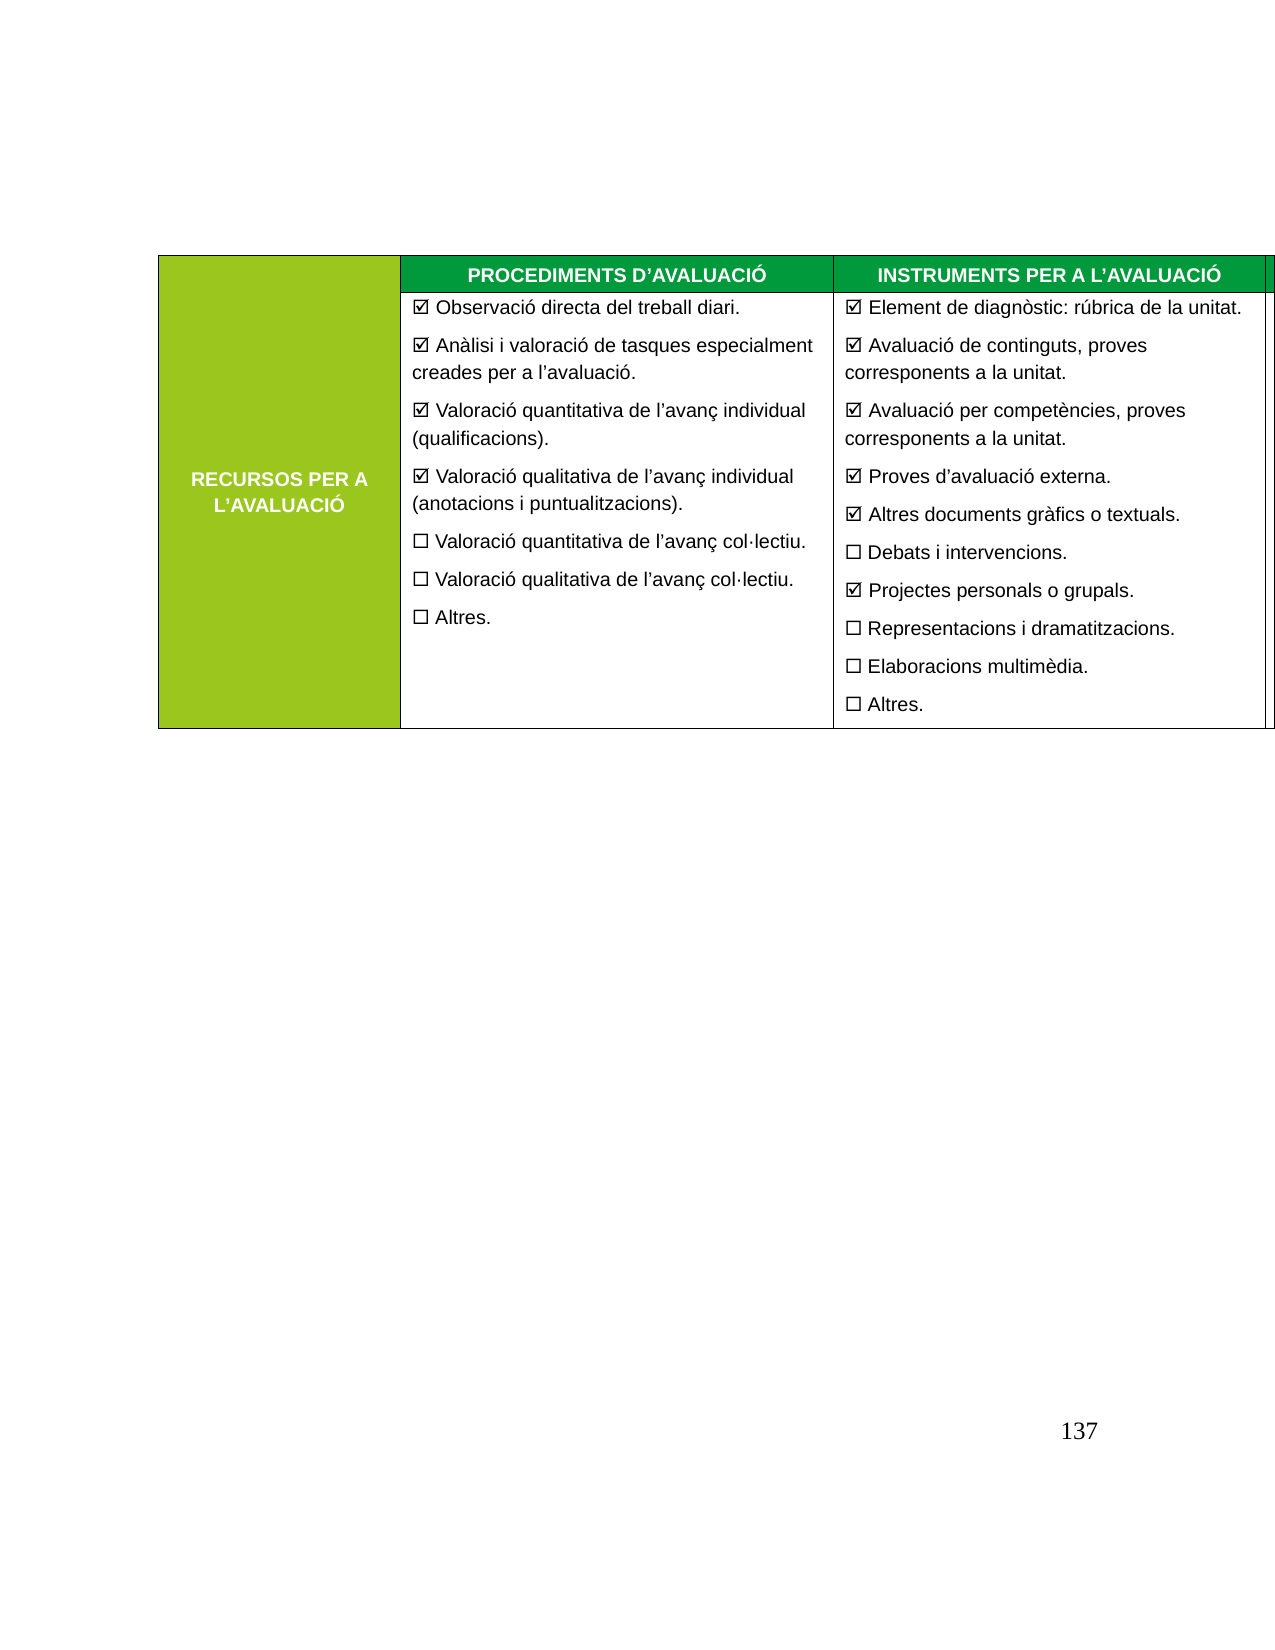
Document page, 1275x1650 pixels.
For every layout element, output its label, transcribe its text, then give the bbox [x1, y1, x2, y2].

table_header INSTRUMENTS PER A L’AVALUACIÓ [834, 256, 1265, 292]
table_cell  Observació directa del treball diari.  Anàlisi i valoració de tasques especialment creades per a l’avaluació.  Valoració quantitativa de l’avanç individual (qualificacions).  Valoració qualitativa de l’avanç individual (anotacions i puntualitzacions).  Valoració quantitativa de l’avanç col·lectiu.  Valoració qualitativa de l’avanç col·lectiu.  Altres. [401, 293, 833, 728]
table_header PROCEDIMENTS D’AVALUACIÓ [401, 256, 833, 292]
table_header RECURSOS PER A L’AVALUACIÓ [159, 256, 400, 728]
table_cell  Element de diagnòstic: rúbrica de la unitat.  Avaluació de continguts, proves corresponents a la unitat.  Avaluació per competències, proves corresponents a la unitat.  Proves d’avaluació externa.  Altres documents gràfics o textuals.  Debats i intervencions.  Projectes personals o grupals.  Representacions i dramatitzacions.  Elaboracions multimèdia.  Altres. [834, 293, 1265, 728]
